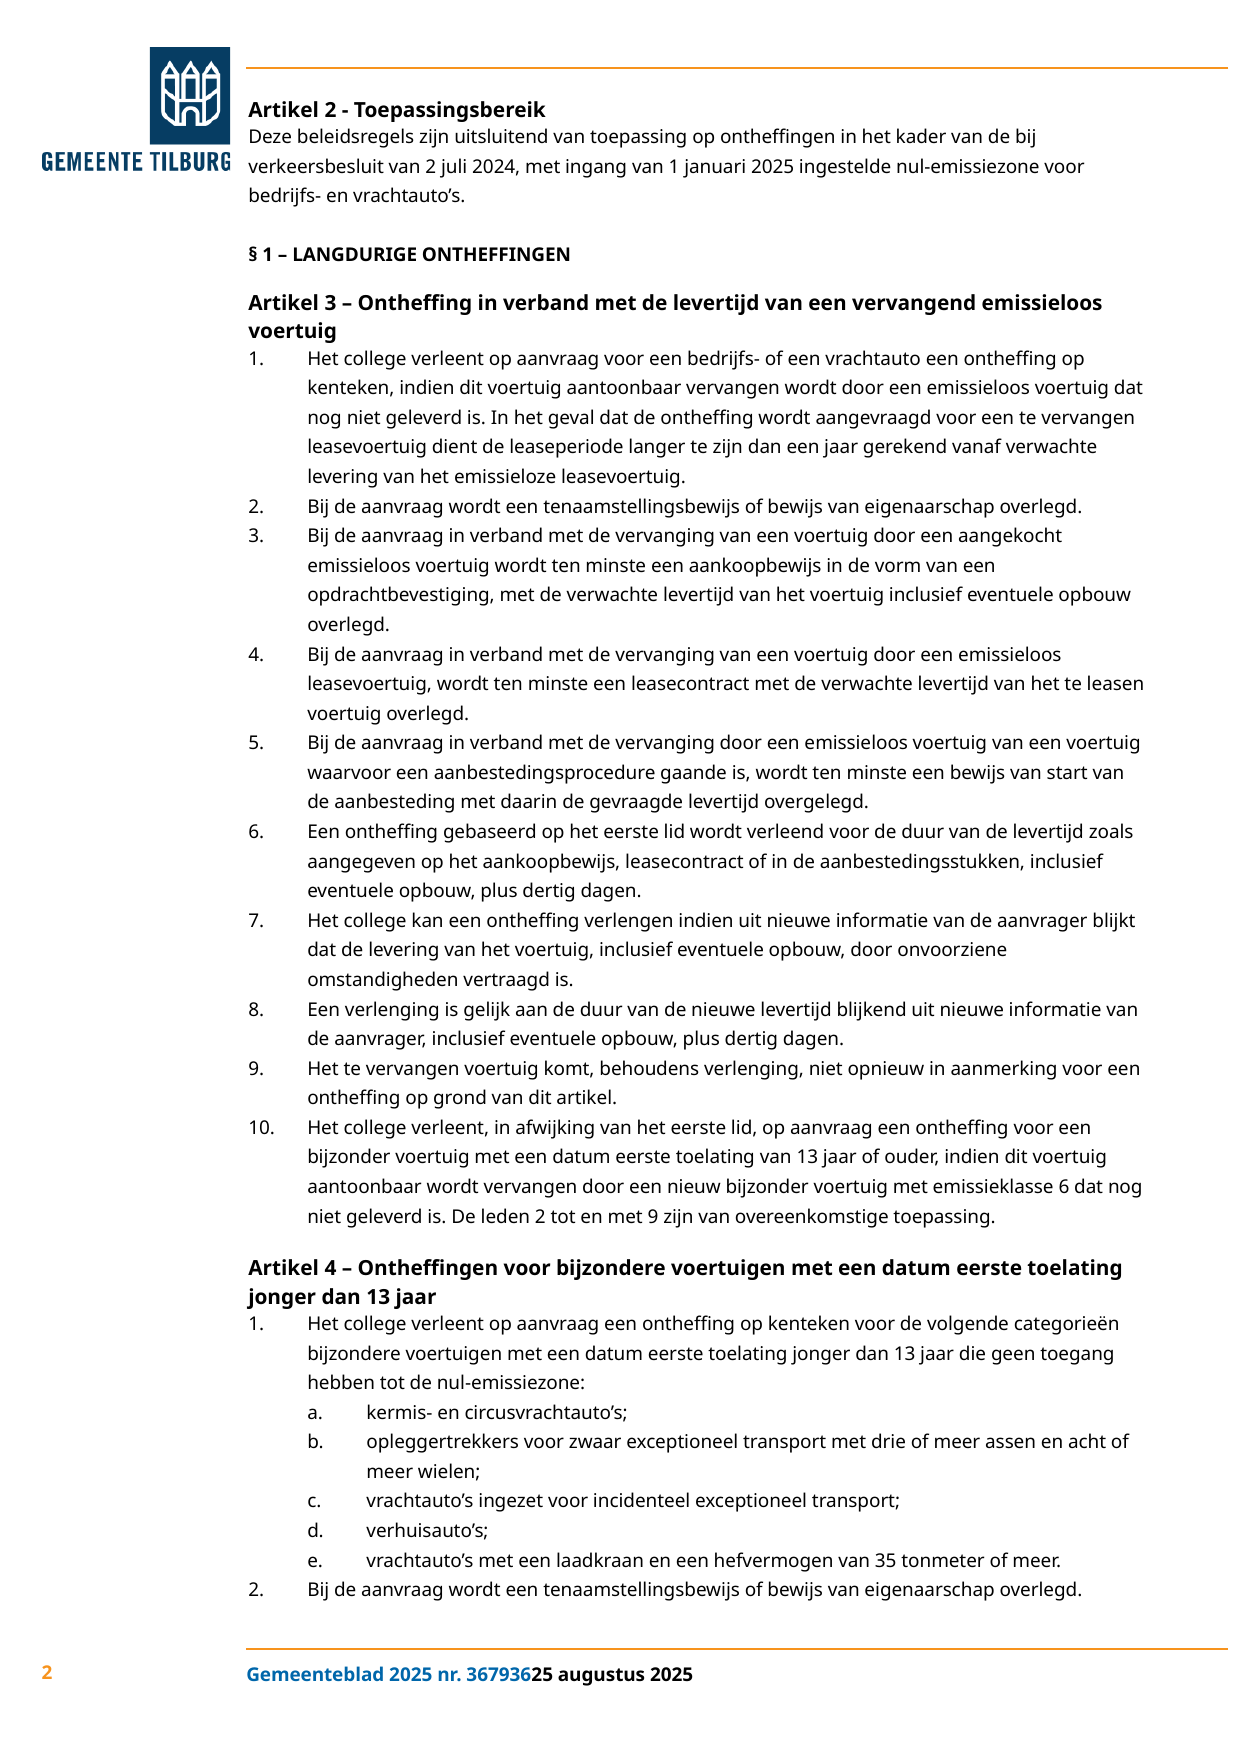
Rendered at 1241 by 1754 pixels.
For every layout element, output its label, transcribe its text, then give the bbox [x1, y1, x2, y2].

list opleggertrekkers voor zwaar exceptioneel transport met drie of meer assen en acht of meer wielen; [307, 1428, 1152, 1484]
list Het te vervangen voertuig komt, behoudens verlenging, niet opnieuw in aanmerking voor een ontheffing op grond van dit artikel. [248, 1055, 1152, 1110]
picture [41, 47, 231, 172]
list Bij de aanvraag in verband met de vervanging van een voertuig door een emissieloos leasevoertuig, wordt ten minste een leasecontract met de verwachte levertijd van het te leasen voertuig overlegd. [248, 641, 1152, 726]
list vrachtauto’s met een laadkraan en een hefvermogen van 35 tonmeter of meer. [307, 1547, 1152, 1573]
list kermis- en circusvrachtauto’s; [307, 1399, 1152, 1425]
list Het college verleent op aanvraag voor een bedrijfs- of een vrachtauto een ontheffing op kenteken, indien dit voertuig aantoonbaar vervangen wordt door een emissieloos voertuig dat nog niet geleverd is. In het geval dat de ontheffing wordt aangevraagd voor een te vervangen leasevoertuig dient de leaseperiode langer te zijn dan een jaar gerekend vanaf verwachte levering van het emissieloze leasevoertuig. [248, 345, 1152, 489]
list Het college kan een ontheffing verlengen indien uit nieuwe informatie van de aanvrager blijkt dat de levering van het voertuig, inclusief eventuele opbouw, door onvoorziene omstandigheden vertraagd is. [248, 907, 1152, 992]
text Deze beleidsregels zijn uitsluitend van toepassing op ontheffingen in het kader van de bij verkeersbesluit van 2 juli 2024, met ingang van 1 januari 2025 ingestelde nul-emissiezone voor bedrijfs- en vrachtauto’s. [248, 123, 1152, 208]
list Een ontheffing gebaseerd op het eerste lid wordt verleend voor de duur van de levertijd zoals aangegeven op het aankoopbewijs, leasecontract of in de aanbestedingsstukken, inclusief eventuele opbouw, plus dertig dagen. [248, 818, 1152, 903]
list Het college verleent op aanvraag een ontheffing op kenteken voor de volgende categorieën bijzondere voertuigen met een datum eerste toelating jonger dan 13 jaar die geen toegang hebben tot de nul-emissiezone: [248, 1310, 1152, 1395]
list Bij de aanvraag wordt een tenaamstellingsbewijs of bewijs van eigenaarschap overlegd. [248, 1576, 1152, 1602]
list Een verlenging is gelijk aan de duur van de nieuwe levertijd blijkend uit nieuwe informatie van de aanvrager, inclusief eventuele opbouw, plus dertig dagen. [248, 996, 1152, 1051]
text § 1 – LANGDURIGE ONTHEFFINGEN [248, 242, 1152, 267]
list Bij de aanvraag in verband met de vervanging van een voertuig door een aangekocht emissieloos voertuig wordt ten minste een aankoopbewijs in de vorm van een opdrachtbevestiging, met de verwachte levertijd van het voertuig inclusief eventuele opbouw overlegd. [248, 522, 1152, 637]
text Artikel 2 - Toepassingsbereik [248, 95, 1152, 123]
list verhuisauto’s; [307, 1517, 1152, 1543]
list Bij de aanvraag in verband met de vervanging door een emissieloos voertuig van een voertuig waarvoor een aanbestedingsprocedure gaande is, wordt ten minste een bewijs van start van de aanbesteding met daarin de gevraagde levertijd overgelegd. [248, 729, 1152, 814]
list vrachtauto’s ingezet voor incidenteel exceptioneel transport; [307, 1488, 1152, 1513]
list Bij de aanvraag wordt een tenaamstellingsbewijs of bewijs van eigenaarschap overlegd. [248, 493, 1152, 519]
list Het college verleent, in afwijking van het eerste lid, op aanvraag een ontheffing voor een bijzonder voertuig met een datum eerste toelating van 13 jaar of ouder, indien dit voertuig aantoonbaar wordt vervangen door een nieuw bijzonder voertuig met emissieklasse 6 dat nog niet geleverd is. De leden 2 tot en met 9 zijn van overeenkomstige toepassing. [248, 1114, 1152, 1229]
text Artikel 4 – Ontheffingen voor bijzondere voertuigen met een datum eerste toelating jonger dan 13 jaar [248, 1253, 1152, 1310]
text Artikel 3 – Ontheffing in verband met de levertijd van een vervangend emissieloos voertuig [248, 288, 1152, 345]
